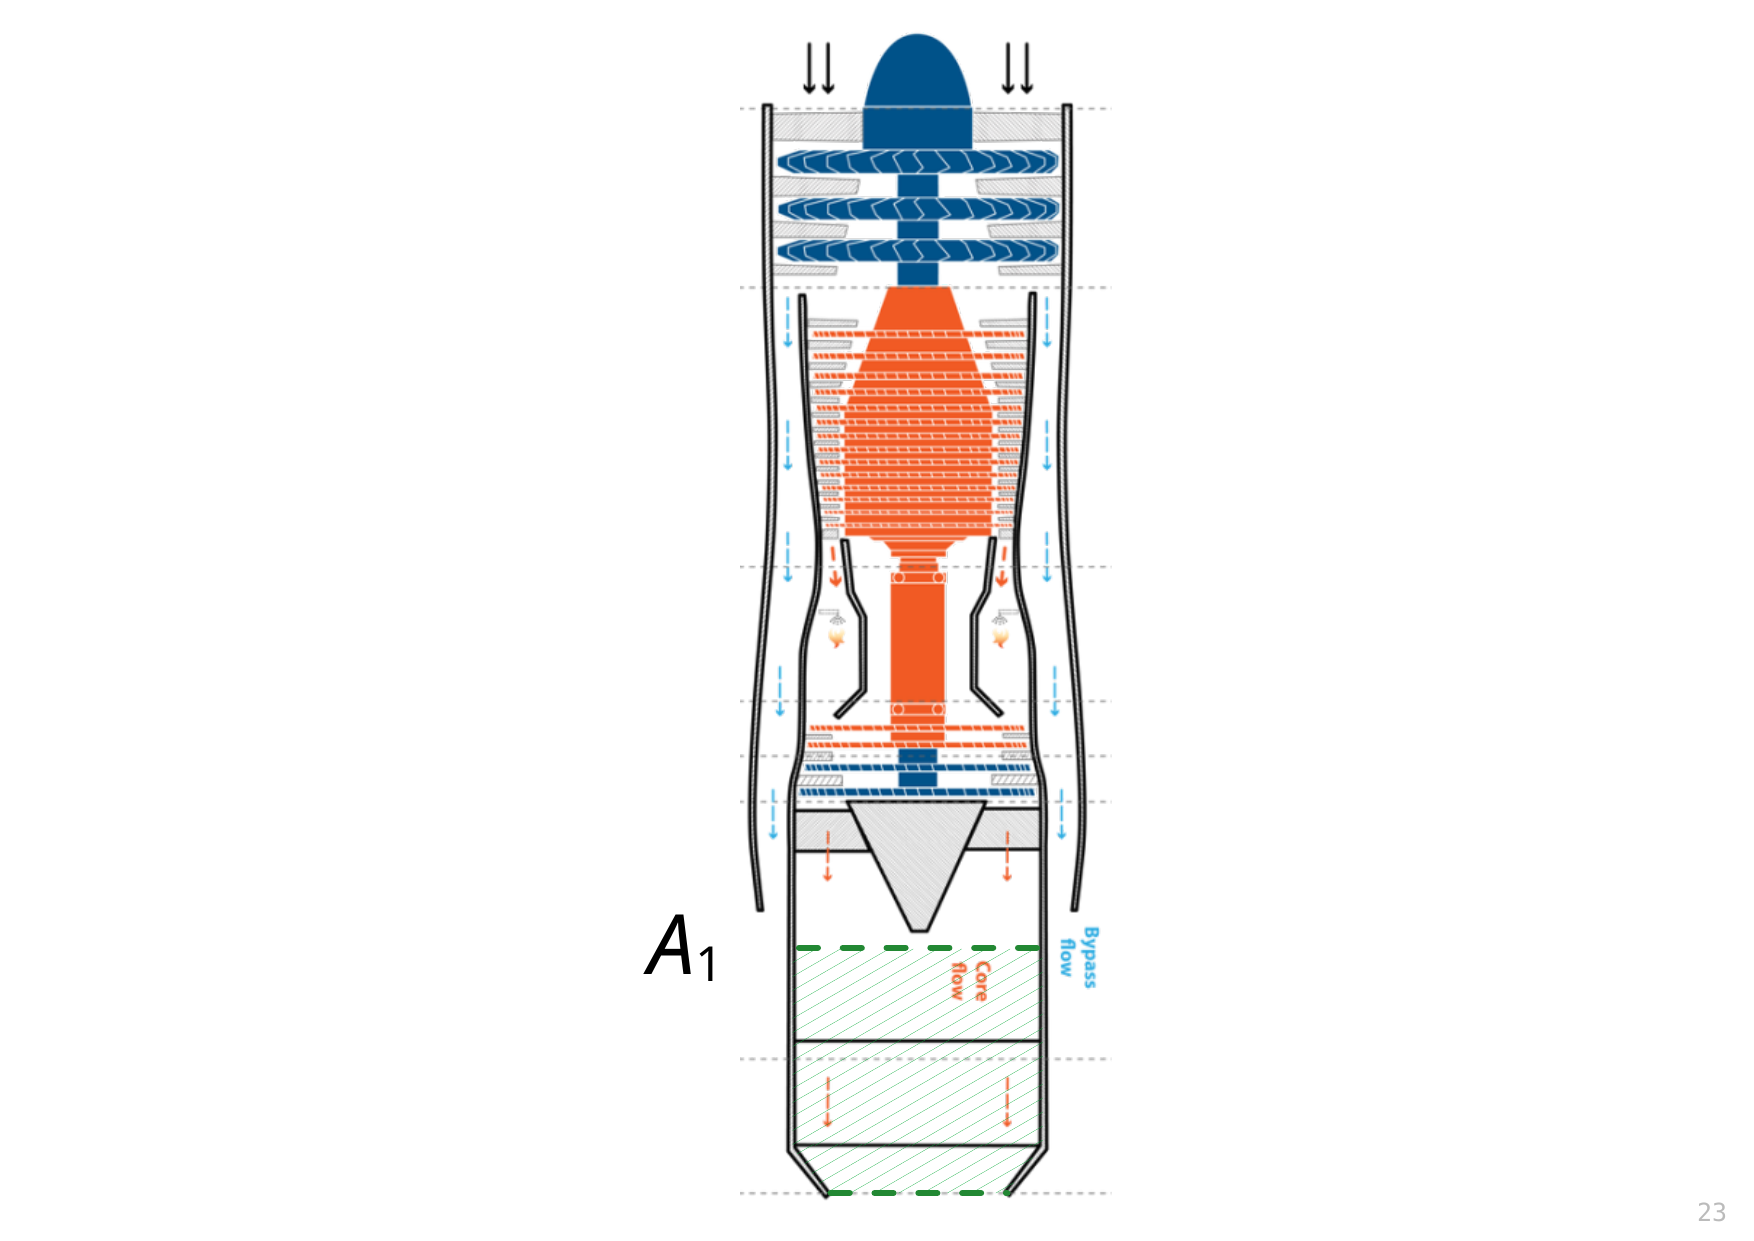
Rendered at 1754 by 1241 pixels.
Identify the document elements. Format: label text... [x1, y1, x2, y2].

text_box A1 [633, 878, 748, 977]
text_box [790, 948, 1043, 1194]
picture [740, 24, 1112, 1217]
